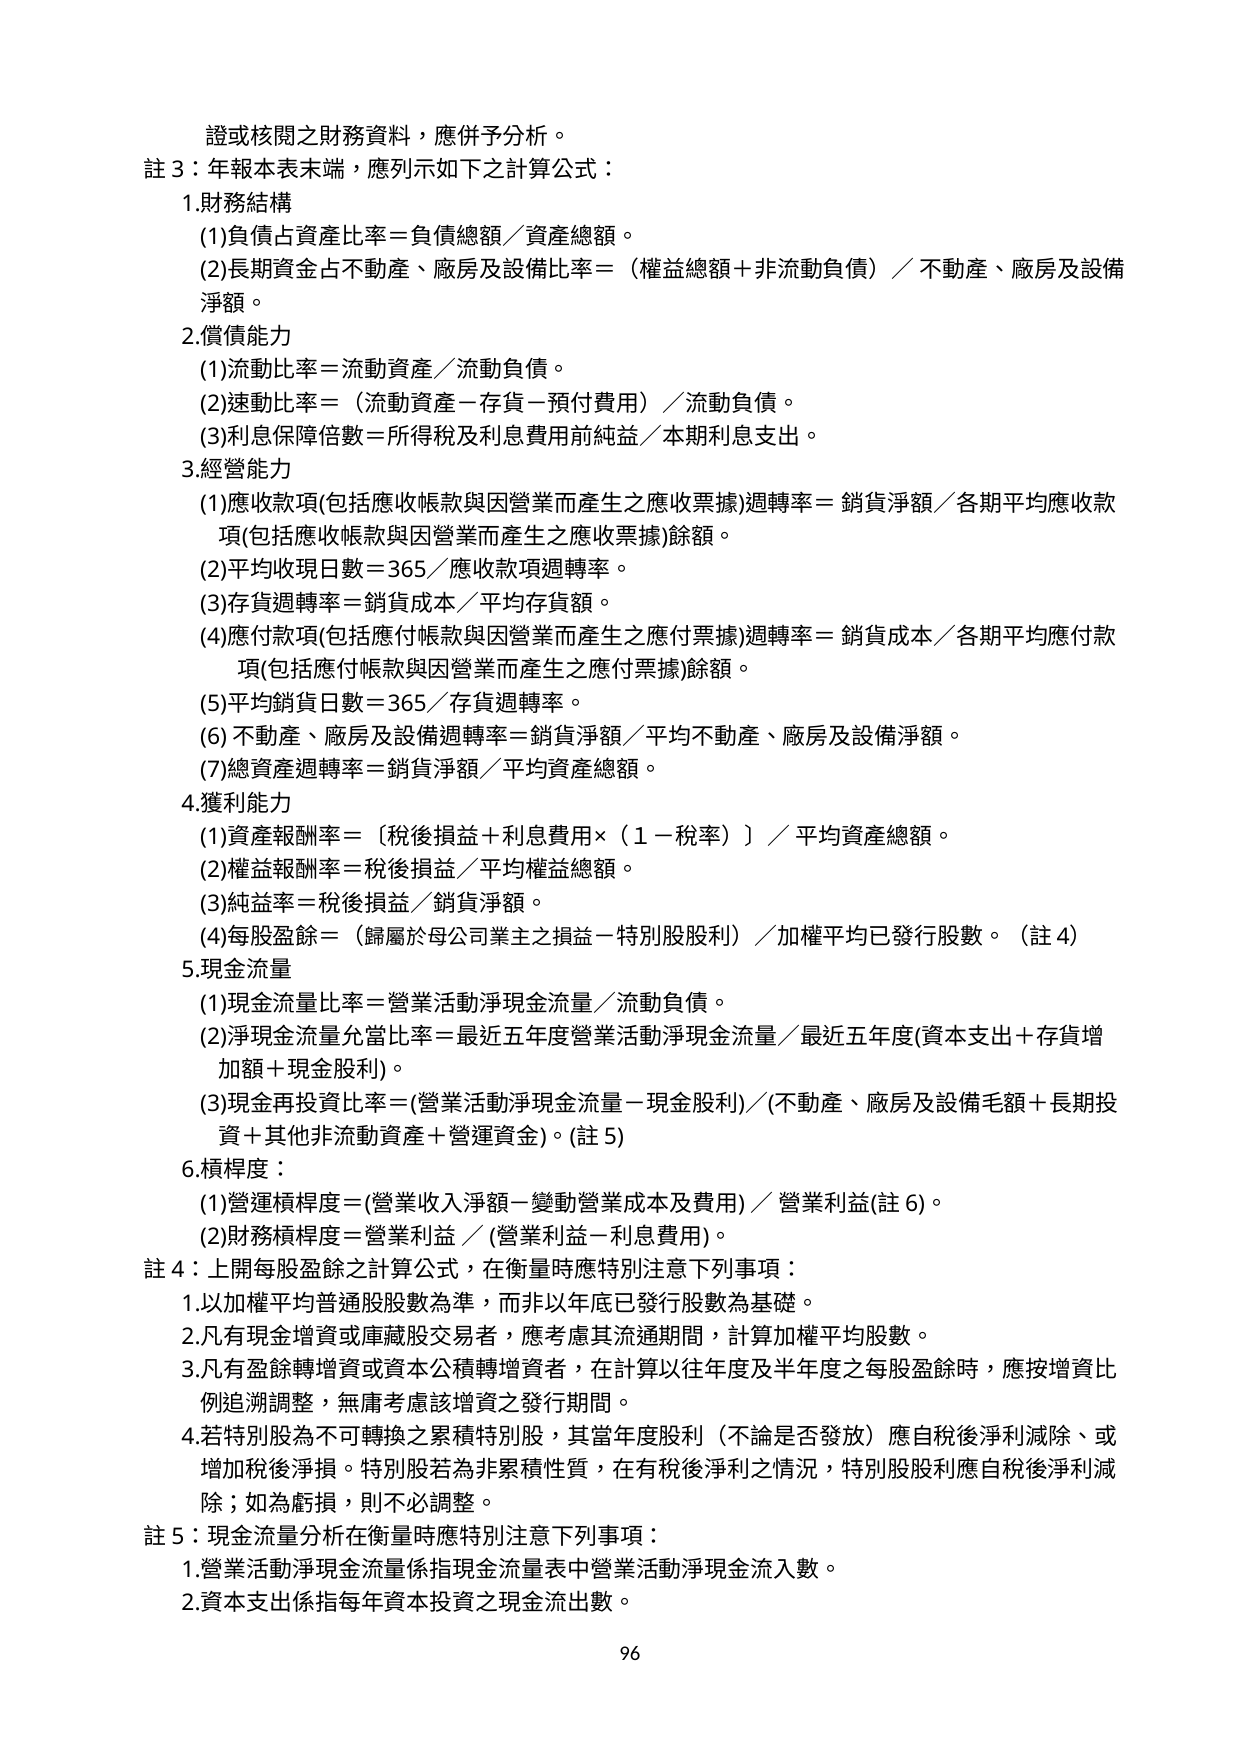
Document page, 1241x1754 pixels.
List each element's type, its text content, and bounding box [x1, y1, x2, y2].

text (2)長期資金占不動產、廠房及設備比率＝（權益總額＋非流動負債）／ 不動產、廠房及設備淨額。 [200, 251, 1128, 318]
text (1)流動比率＝流動資產／流動負債。 [200, 351, 1128, 384]
text 4.若特別股為不可轉換之累積特別股，其當年度股利（不論是否發放）應自稅後淨利減除、或增加稅後淨損。特別股若為非累積性質，在有稅後淨利之情況，特別股股利應自稅後淨利減除；如為虧損，則不必調整。 [181, 1418, 1125, 1518]
text 註5：現金流量分析在衡量時應特別注意下列事項： [144, 1518, 1128, 1551]
text 1.以加權平均普通股股數為準，而非以年底已發行股數為基礎。 [181, 1284, 1125, 1318]
text 2.資本支出係指每年資本投資之現金流出數。 [181, 1584, 1128, 1618]
text 4.獲利能力 [181, 784, 1125, 818]
text (6) 不動產、廠房及設備週轉率＝銷貨淨額／平均不動產、廠房及設備淨額。 [200, 718, 1125, 751]
text 2.償債能力 [181, 318, 1128, 351]
text (2)權益報酬率＝稅後損益／平均權益總額。 [200, 851, 1125, 884]
text (7)總資產週轉率＝銷貨淨額／平均資產總額。 [200, 751, 1125, 784]
text 3.凡有盈餘轉增資或資本公積轉增資者，在計算以往年度及半年度之每股盈餘時，應按增資比例追溯調整，無庸考慮該增資之發行期間。 [181, 1351, 1125, 1418]
text (3)現金再投資比率＝(營業活動淨現金流量－現金股利)／(不動產、廠房及設備毛額＋長期投資＋其他非流動資產＋營運資金)。(註5) [200, 1084, 1125, 1151]
text (1)資產報酬率＝〔稅後損益＋利息費用×（１－稅率）〕／ 平均資產總額。 [200, 818, 1125, 851]
text (1)應收款項(包括應收帳款與因營業而產生之應收票據)週轉率＝ 銷貨淨額／各期平均應收款項(包括應收帳款與因營業而產生之應收票據)餘額。 [200, 484, 1125, 551]
text (3)利息保障倍數＝所得稅及利息費用前純益／本期利息支出。 [200, 418, 1128, 451]
text 1.營業活動淨現金流量係指現金流量表中營業活動淨現金流入數。 [181, 1551, 1128, 1584]
text (5)平均銷貨日數＝365／存貨週轉率。 [200, 684, 1125, 718]
text (1)負債占資產比率＝負債總額／資產總額。 [200, 218, 1128, 251]
text 註4：上開每股盈餘之計算公式，在衡量時應特別注意下列事項： [144, 1251, 1125, 1284]
text 1.財務結構 [181, 185, 1128, 218]
text (2)平均收現日數＝365／應收款項週轉率。 [200, 551, 1125, 584]
text (2)速動比率＝（流動資產－存貨－預付費用）／流動負債。 [200, 384, 1128, 418]
text 證或核閱之財務資料，應併予分析。 [144, 118, 1128, 151]
text 註3：年報本表末端，應列示如下之計算公式： [144, 151, 1128, 185]
text (1)現金流量比率＝營業活動淨現金流量／流動負債。 [200, 984, 1125, 1018]
text (1)營運槓桿度＝(營業收入淨額－變動營業成本及費用) ／ 營業利益(註6)。 [200, 1184, 1125, 1218]
text (3)存貨週轉率＝銷貨成本／平均存貨額。 [200, 584, 1125, 618]
text 6.槓桿度： [181, 1151, 1125, 1184]
text 5.現金流量 [181, 951, 1125, 984]
text 2.凡有現金增資或庫藏股交易者，應考慮其流通期間，計算加權平均股數。 [181, 1318, 1125, 1351]
text (3)純益率＝稅後損益／銷貨淨額。 [200, 884, 1125, 918]
text 3.經營能力 [181, 451, 1125, 484]
text (4)每股盈餘＝（歸屬於母公司業主之損益－特別股股利）／加權平均已發行股數。（註4） [200, 918, 1125, 951]
text (2)財務槓桿度＝營業利益 ／ (營業利益－利息費用)。 [200, 1218, 1125, 1251]
text (2)淨現金流量允當比率＝最近五年度營業活動淨現金流量／最近五年度(資本支出＋存貨增加額＋現金股利)。 [200, 1018, 1125, 1084]
text (4)應付款項(包括應付帳款與因營業而產生之應付票據)週轉率＝ 銷貨成本／各期平均應付款項(包括應付帳款與因營業而產生之應付票據)餘額。 [200, 618, 1125, 684]
